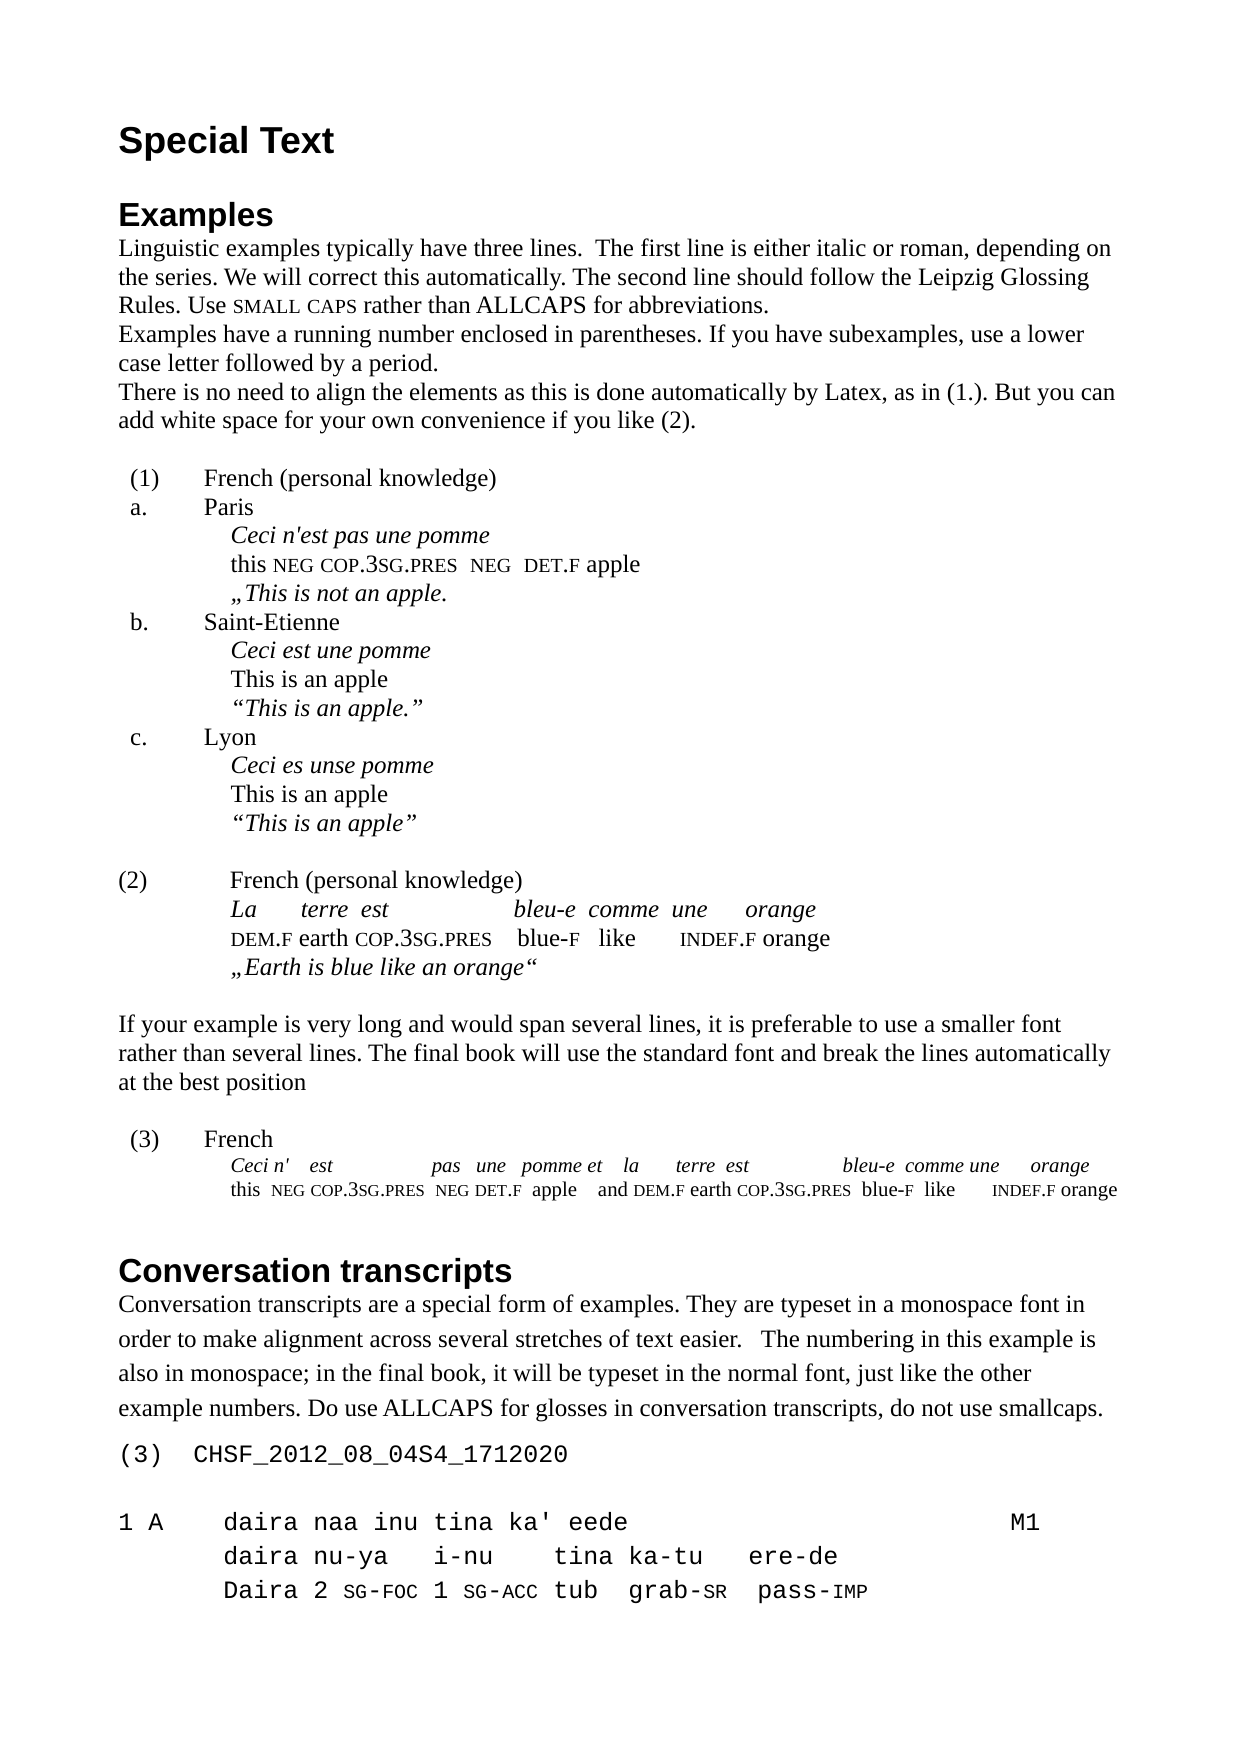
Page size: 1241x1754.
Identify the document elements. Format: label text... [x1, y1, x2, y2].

text “This is an apple” [230, 808, 1122, 837]
subtitle Lyon [130, 722, 1122, 751]
subtitle Conversation transcripts [118, 1251, 1122, 1289]
text “This is an apple.” [230, 693, 1122, 722]
text „This is not an apple. [230, 578, 1122, 607]
text this neg cop.3sg.pres neg det.f apple [230, 549, 1122, 578]
text This is an apple [230, 779, 1122, 808]
subtitle Saint-Etienne [130, 607, 1122, 636]
text If your example is very long and would span several lines, it is preferable to use a smaller font rather than several lines. The final book will use the standard font and break the lines automatically at the best position [118, 1009, 1122, 1096]
subtitle French (personal knowledge) [130, 463, 1122, 492]
subtitle Paris [130, 492, 1122, 521]
text this neg cop.3sg.pres neg det.f apple and dem.f earth cop.3sg.pres blue-f like indef.f orange [230, 1177, 1122, 1201]
text Ceci n' est pas une pomme et la terre est bleu-e comme une orange [230, 1153, 1122, 1177]
text Ceci n'est pas une pomme [230, 521, 1122, 549]
text La terre est bleu-e comme une orange [230, 894, 1122, 923]
text dem.f earth cop.3sg.pres blue-f like indef.f orange [230, 923, 1122, 952]
subtitle French (personal knowledge) [118, 866, 1122, 894]
text There is no need to align the elements as this is done automatically by Latex, as in (1.). But you can add white space for your own convenience if you like (2). [118, 377, 1122, 434]
text Ceci est une pomme [230, 636, 1122, 664]
text (3) CHSF_2012_08_04S4_1712020 1 A daira naa inu tina ka' eede M1 daira nu-ya i-nu tina ka-tu ere-de Daira 2 sg-foc 1 sg-acc tub grab-sr pass-imp [118, 1442, 1122, 1606]
text Linguistic examples typically have three lines. The first line is either italic or roman, depending on the series. We will correct this automatically. The second line should follow the Leipzig Glossing Rules. Use small caps rather than ALLCAPS for abbreviations. [118, 233, 1122, 319]
text This is an apple [230, 664, 1122, 693]
subtitle French [130, 1124, 1122, 1153]
text Conversation transcripts are a special form of examples. They are typeset in a monospace font in order to make alignment across several stretches of text easier. The numbering in this example is also in monospace; in the final book, it will be typeset in the normal font, just like the other example numbers. Do use ALLCAPS for glosses in conversation transcripts, do not use smallcaps. [118, 1289, 1122, 1421]
text Ceci es unse pomme [230, 751, 1122, 779]
subtitle Special Text [118, 118, 1122, 161]
text Examples have a running number enclosed in parentheses. If you have subexamples, use a lower case letter followed by a period. [118, 319, 1122, 377]
subtitle Examples [118, 194, 1122, 233]
text „Earth is blue like an orange“ [230, 952, 1122, 981]
